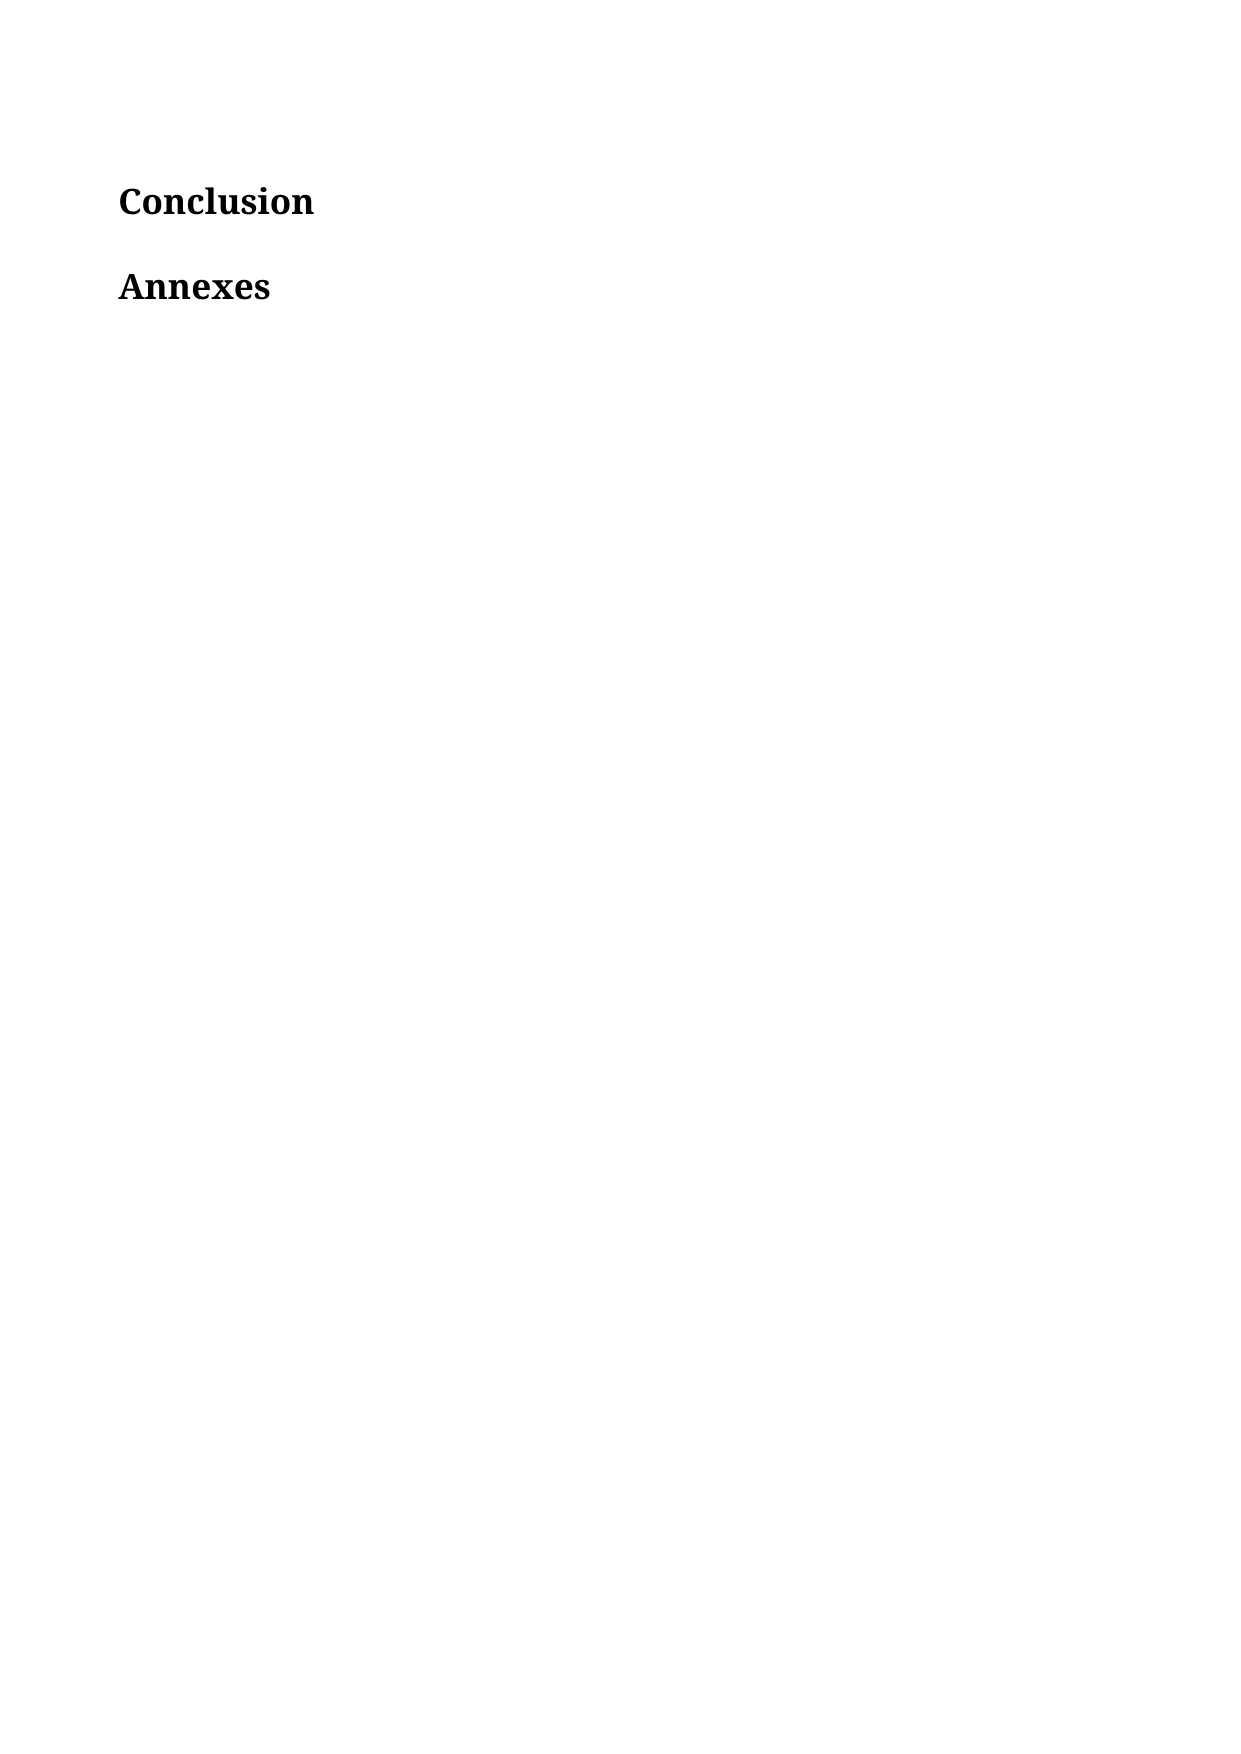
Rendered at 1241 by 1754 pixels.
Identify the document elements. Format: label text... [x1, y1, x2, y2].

subtitle Annexes [118, 262, 1122, 310]
subtitle Conclusion [118, 177, 1122, 225]
